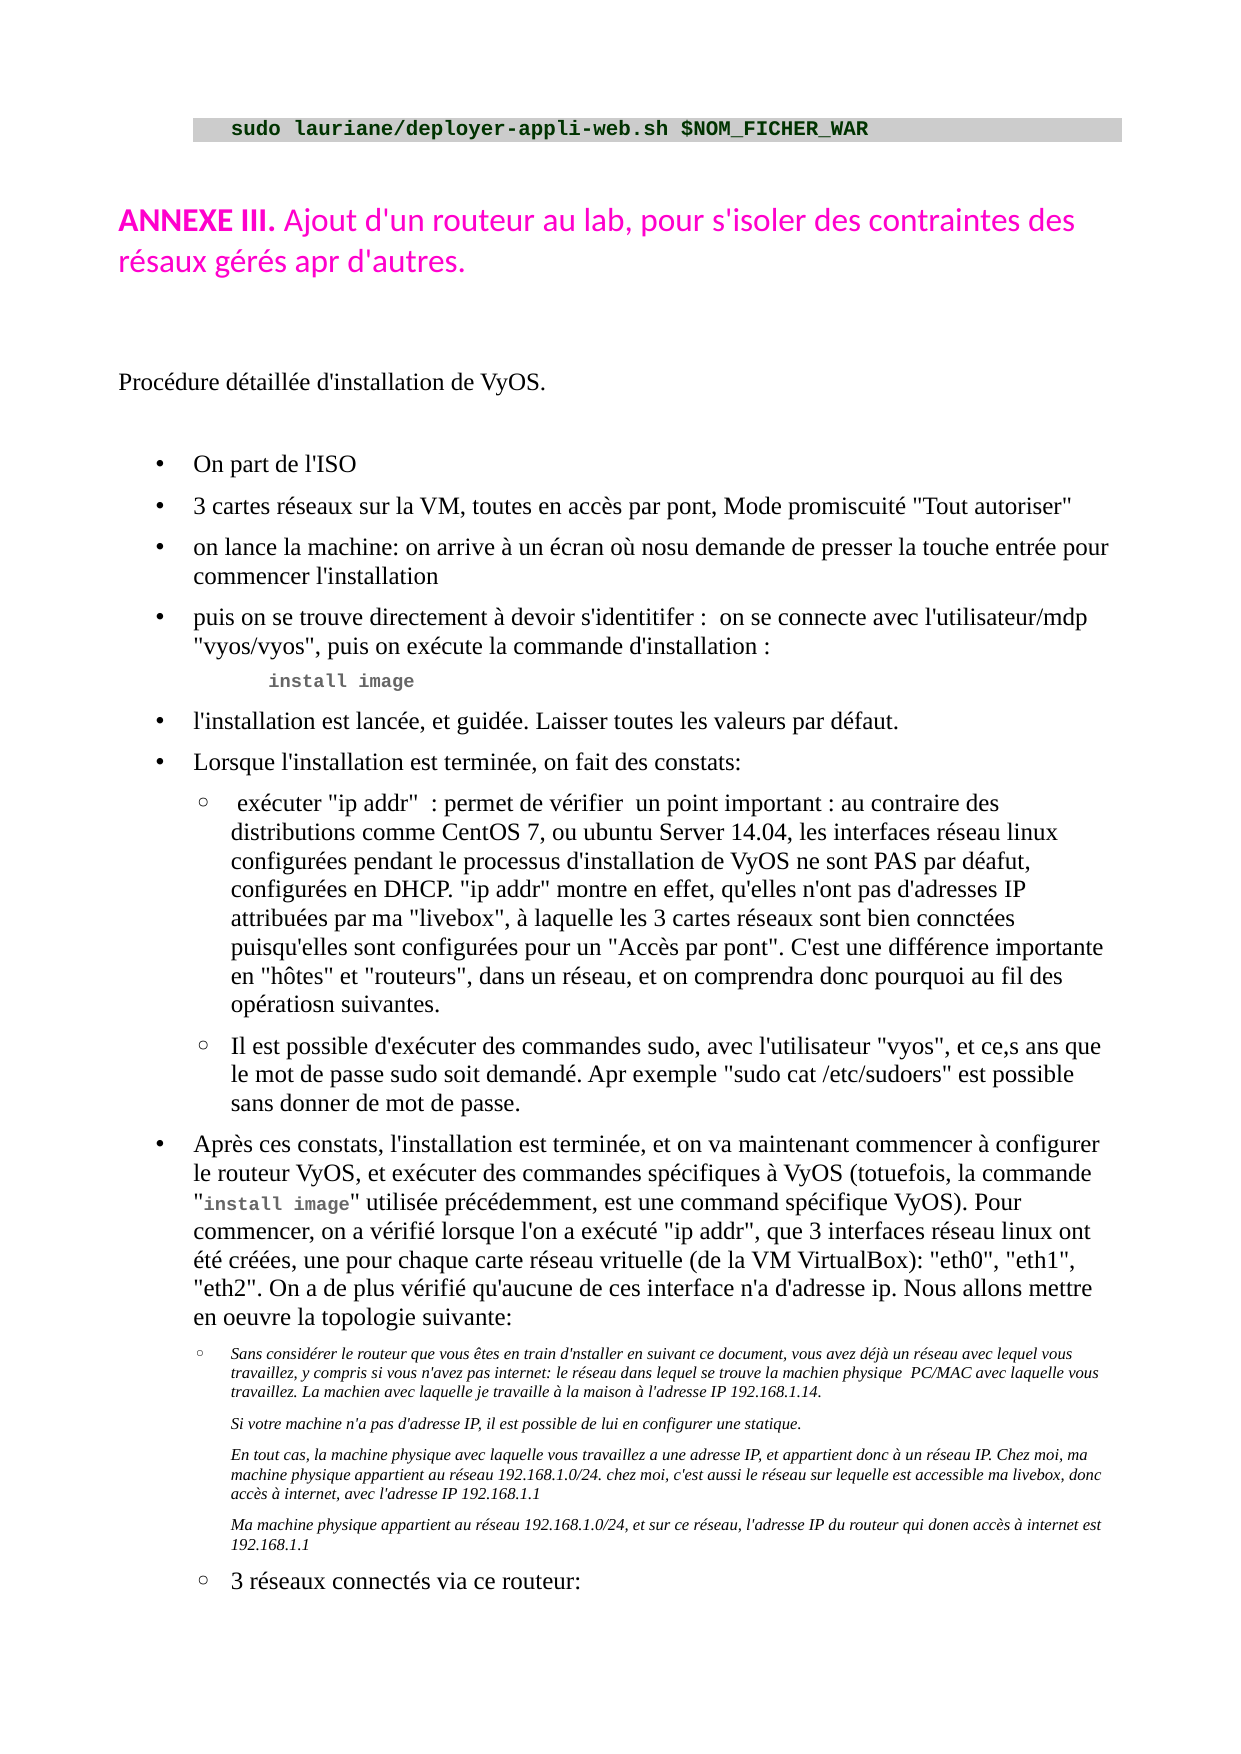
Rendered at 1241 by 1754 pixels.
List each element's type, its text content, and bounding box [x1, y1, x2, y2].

list install image [231, 672, 1122, 693]
list on lance la machine: on arrive à un écran où nosu demande de presser la touche entrée pour commencer l'installation [156, 532, 1122, 589]
list 3 réseaux connectés via ce routeur: [193, 1566, 1122, 1595]
list En tout cas, la machine physique avec laquelle vous travaillez a une adresse IP, et appartient donc à un réseau IP. Chez moi, ma machine physique appartient au réseau 192.168.1.0/24. chez moi, c'est aussi le réseau sur lequelle est accessible ma livebox, donc accès à internet, avec l'adresse IP 192.168.1.1 [193, 1445, 1122, 1503]
list l'installation est lancée, et guidée. Laisser toutes les valeurs par défaut. [156, 706, 1122, 734]
list exécuter "ip addr" : permet de vérifier un point important : au contraire des distributions comme CentOS 7, ou ubuntu Server 14.04, les interfaces réseau linux configurées pendant le processus d'installation de VyOS ne sont PAS par déafut, configurées en DHCP. "ip addr" montre en effet, qu'elles n'ont pas d'adresses IP attribuées par ma "livebox", à laquelle les 3 cartes réseaux sont bien connctées puisqu'elles sont configurées pour un "Accès par pont". C'est une différence importante en "hôtes" et "routeurs", dans un réseau, et on comprendra donc pourquoi au fil des opératiosn suivantes. [193, 788, 1122, 1018]
list Ma machine physique appartient au réseau 192.168.1.0/24, et sur ce réseau, l'adresse IP du routeur qui donen accès à internet est 192.168.1.1 [193, 1515, 1122, 1553]
text Procédure détaillée d'installation de VyOS. [118, 367, 1122, 396]
list sudo lauriane/deployer-appli-web.sh $NOM_FICHER_WAR [193, 118, 1122, 142]
text ANNEXE III. Ajout d'un routeur au lab, pour s'isoler des contraintes des résaux gérés apr d'autres. [118, 199, 1122, 281]
list 3 cartes réseaux sur la VM, toutes en accès par pont, Mode promiscuité "Tout autoriser" [156, 491, 1122, 519]
list Sans considérer le routeur que vous êtes en train d'nstaller en suivant ce document, vous avez déjà un réseau avec lequel vous travaillez, y compris si vous n'avez pas internet: le réseau dans lequel se trouve la machien physique PC/MAC avec laquelle vous travaillez. La machien avec laquelle je travaille à la maison à l'adresse IP 192.168.1.14. [193, 1343, 1122, 1401]
list Il est possible d'exécuter des commandes sudo, avec l'utilisateur "vyos", et ce,s ans que le mot de passe sudo soit demandé. Apr exemple "sudo cat /etc/sudoers" est possible sans donner de mot de passe. [193, 1031, 1122, 1117]
list puis on se trouve directement à devoir s'identitifer : on se connecte avec l'utilisateur/mdp "vyos/vyos", puis on exécute la commande d'installation : [156, 602, 1122, 659]
list On part de l'ISO [156, 449, 1122, 478]
list Lorsque l'installation est terminée, on fait des constats: [156, 747, 1122, 776]
list Si votre machine n'a pas d'adresse IP, il est possible de lui en configurer une statique. [193, 1413, 1122, 1433]
list Après ces constats, l'installation est terminée, et on va maintenant commencer à configurer le routeur VyOS, et exécuter des commandes spécifiques à VyOS (totuefois, la commande "install image" utilisée précédemment, est une command spécifique VyOS). Pour commencer, on a vérifié lorsque l'on a exécuté "ip addr", que 3 interfaces réseau linux ont été créées, une pour chaque carte réseau vrituelle (de la VM VirtualBox): "eth0", "eth1", "eth2". On a de plus vérifié qu'aucune de ces interface n'a d'adresse ip. Nous allons mettre en oeuvre la topologie suivante: [156, 1129, 1122, 1331]
